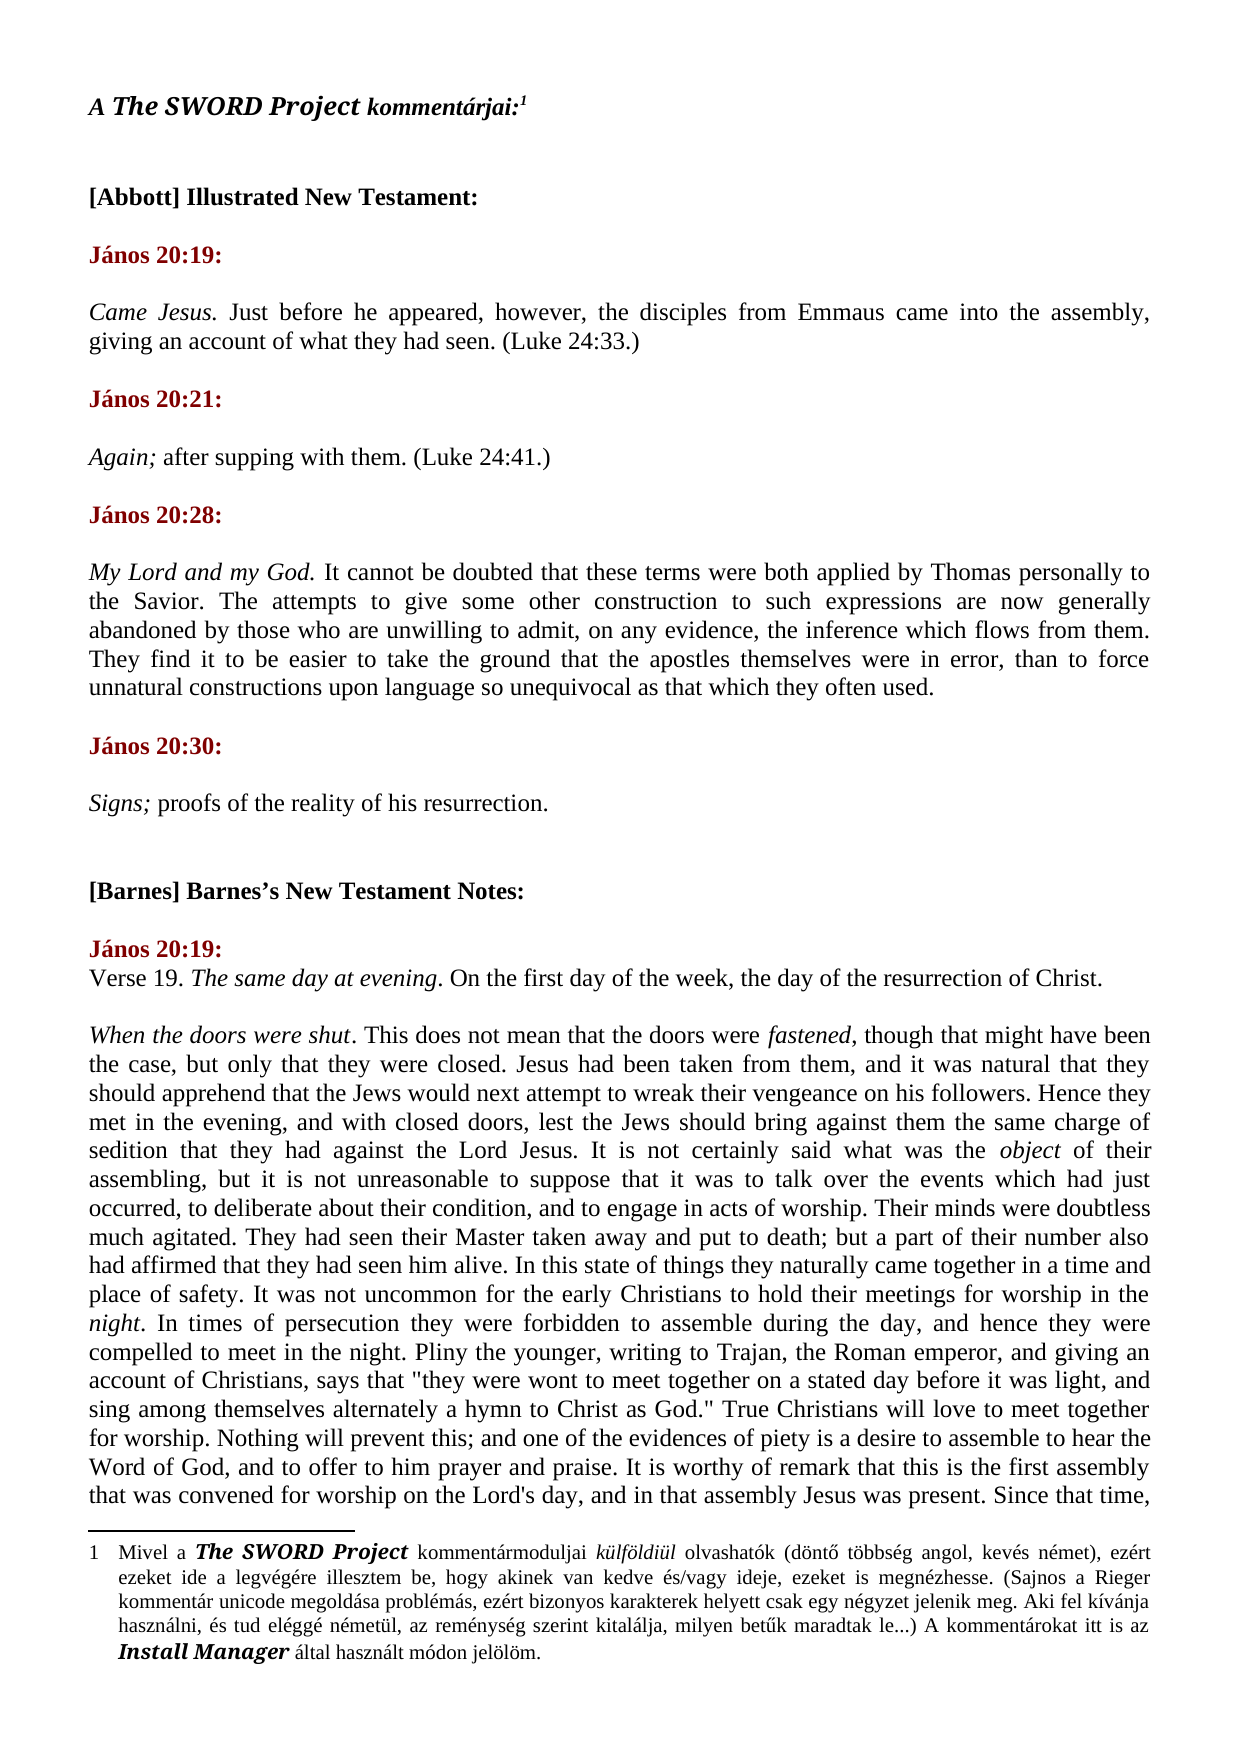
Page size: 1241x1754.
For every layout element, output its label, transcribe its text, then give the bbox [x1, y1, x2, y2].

text János 20:19: [88, 934, 1152, 963]
text Mivel a The SWORD Project kommentármoduljai külföldiül olvashatók (döntő többség angol, kevés német), ezért ezeket ide a legvégére illesztem be, hogy akinek van kedve és/vagy ideje, ezeket is megnézhesse. (Sajnos a Rieger kommentár unicode megoldása problémás, ezért bizonyos karakterek helyett csak egy négyzet jelenik meg. Aki fel kívánja használni, és tud eléggé németül, az reménység szerint kitalálja, milyen betűk maradtak le...) A kommentárokat itt is az Install Manager által használt módon jelölöm. [88, 1537, 1152, 1665]
text János 20:28: [88, 500, 1152, 529]
text Signs; proofs of the reality of his resurrection. [88, 788, 1152, 817]
text Came Jesus. Just before he appeared, however, the disciples from Emmaus came into the assembly, giving an account of what they had seen. (Luke 24:33.) [88, 297, 1152, 355]
text My Lord and my God. It cannot be doubted that these terms were both applied by Thomas personally to the Savior. The attempts to give some other construction to such expressions are now generally abandoned by those who are unwilling to admit, on any evidence, the inference which flows from them. They find it to be easier to take the ground that the apostles themselves were in error, than to force unnatural constructions upon language so unequivocal as that which they often used. [88, 557, 1152, 701]
text János 20:19: [88, 240, 1152, 268]
text A The SWORD Project kommentárjai: [88, 88, 1152, 122]
text János 20:30: [88, 731, 1152, 759]
text Verse 19. The same day at evening. On the first day of the week, the day of the resurrection of Christ. When the doors were shut. This does not mean that the doors were fastened, though that might have been the case, but only that they were closed. Jesus had been taken from them, and it was natural that they should apprehend that the Jews would next attempt to wreak their vengeance on his followers. Hence they met in the evening, and with closed doors, lest the Jews should bring against them the same charge of sedition that they had against the Lord Jesus. It is not certainly said what was the object of their assembling, but it is not unreasonable to suppose that it was to talk over the events which had just occurred, to deliberate about their condition, and to engage in acts of worship. Their minds were doubtless much agitated. They had seen their Master taken away and put to death; but a part of their number also had affirmed that they had seen him alive. In this state of things they naturally came together in a time and place of safety. It was not uncommon for the early Christians to hold their meetings for worship in the night. In times of persecution they were forbidden to assemble during the day, and hence they were compelled to meet in the night. Pliny the younger, writing to Trajan, the Roman emperor, and giving an account of Christians, says that "they were wont to meet together on a stated day before it was light, and sing among themselves alternately a hymn to Christ as God." True Christians will love to meet together for worship. Nothing will prevent this; and one of the evidences of piety is a desire to assemble to hear the Word of God, and to offer to him prayer and praise. It is worthy of remark that this is the first assembly that was convened for worship on the Lord's day, and in that assembly Jesus was present. Since that time, [88, 963, 1152, 1509]
text Again; after supping with them. (Luke 24:41.) [88, 442, 1152, 471]
text [Barnes] Barnes’s New Testament Notes: [88, 876, 1152, 905]
text [Abbott] Illustrated New Testament: [88, 182, 1152, 210]
text János 20:21: [88, 384, 1152, 413]
